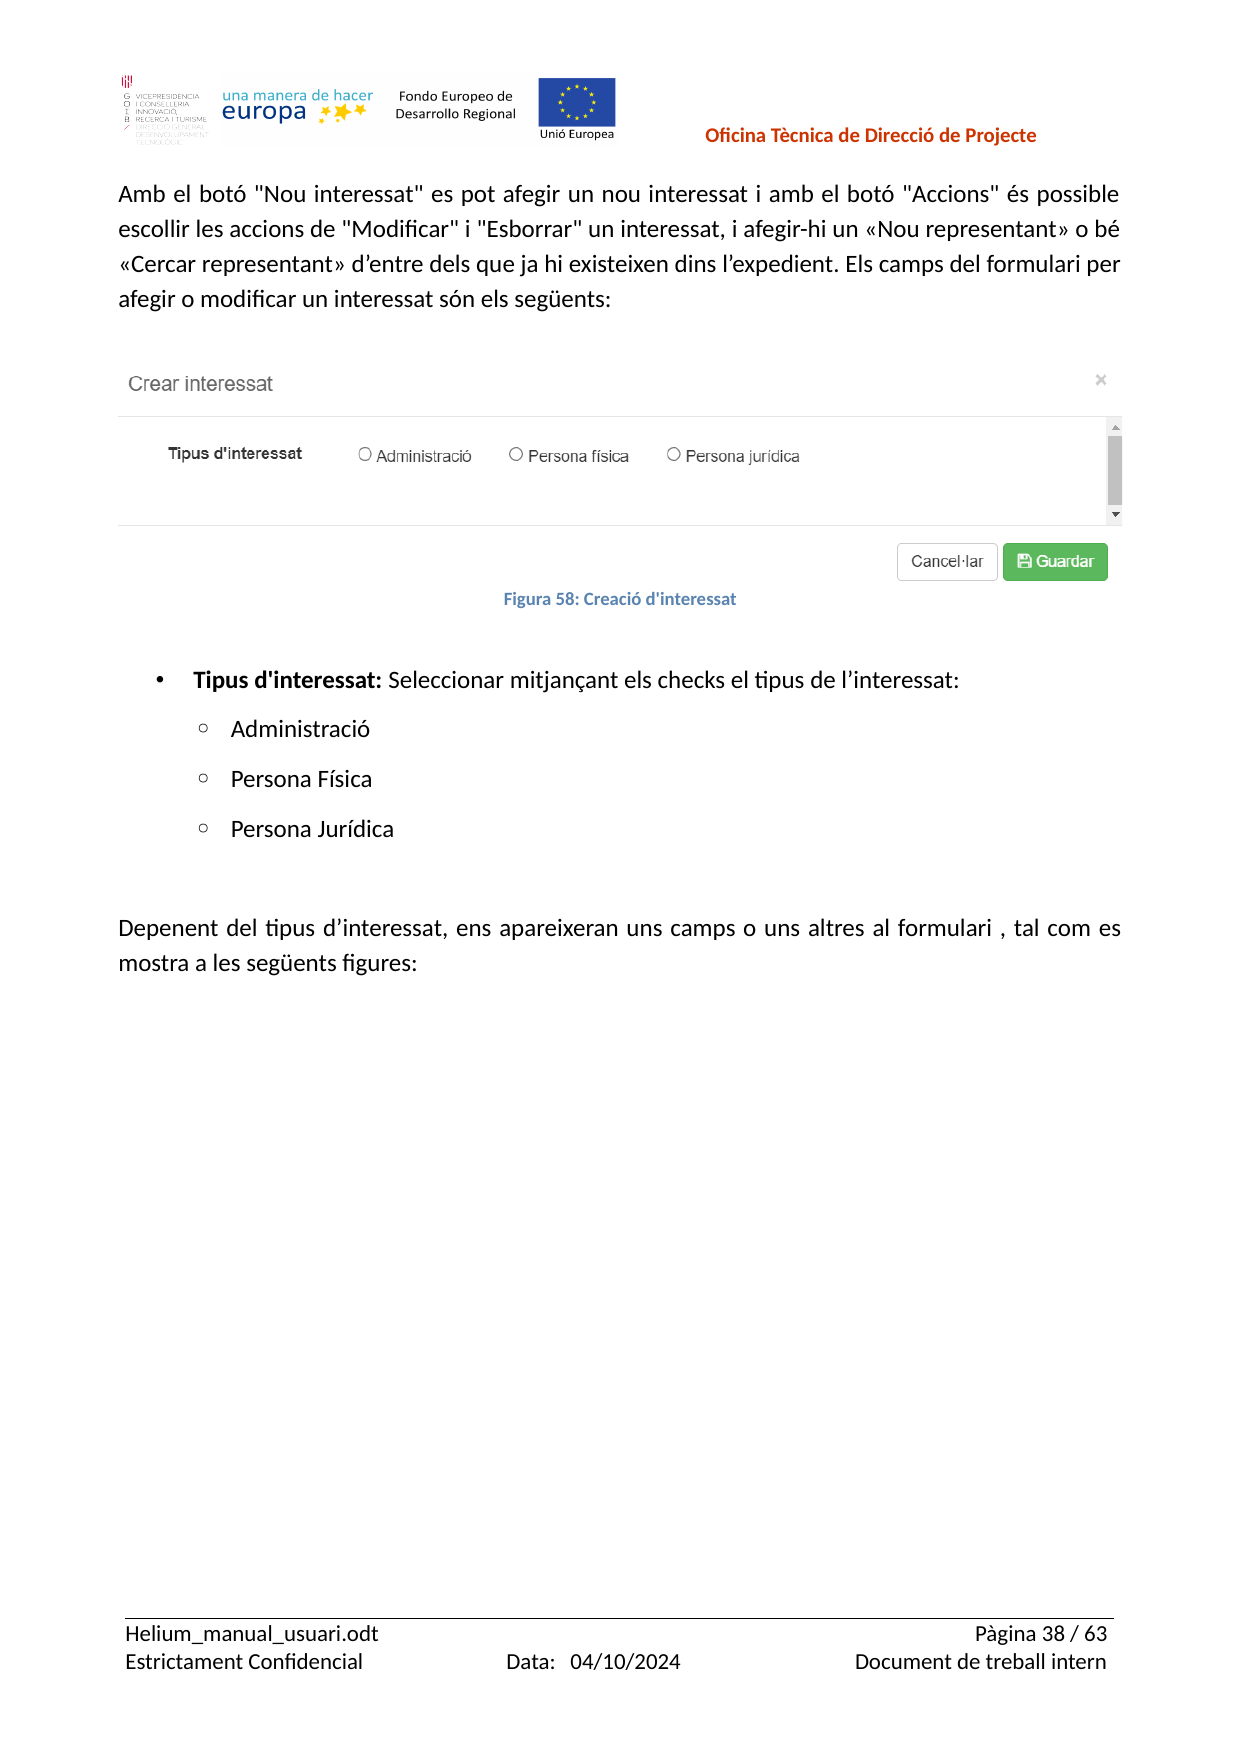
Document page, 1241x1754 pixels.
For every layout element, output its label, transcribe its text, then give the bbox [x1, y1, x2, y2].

list Persona Física [193, 763, 1122, 794]
picture [219, 73, 621, 147]
text Amb el botó "Nou interessat" es pot afegir un nou interessat i amb el botó "Accions" és possible escollir les accions de "Modificar" i "Esborrar" un interessat, i afegir-hi un «Nou representant» o bé «Cercar representant» d’entre dels que ja hi existeixen dins l’expedient. Els camps del formulari per afegir o modificar un interessat són els següents: [118, 178, 1122, 313]
picture [118, 358, 1123, 587]
list Figura 58: Creació d'interessat [118, 587, 1122, 610]
list Administració [193, 714, 1122, 744]
text Depenent del tipus d’interessat, ens apareixeran uns camps o uns altres al formulari , tal com es mostra a les següents figures: [118, 912, 1122, 977]
picture [118, 73, 213, 147]
list Tipus d'interessat: Seleccionar mitjançant els checks el tipus de l’interessat: [118, 610, 1122, 694]
list Persona Jurídica [193, 813, 1122, 843]
